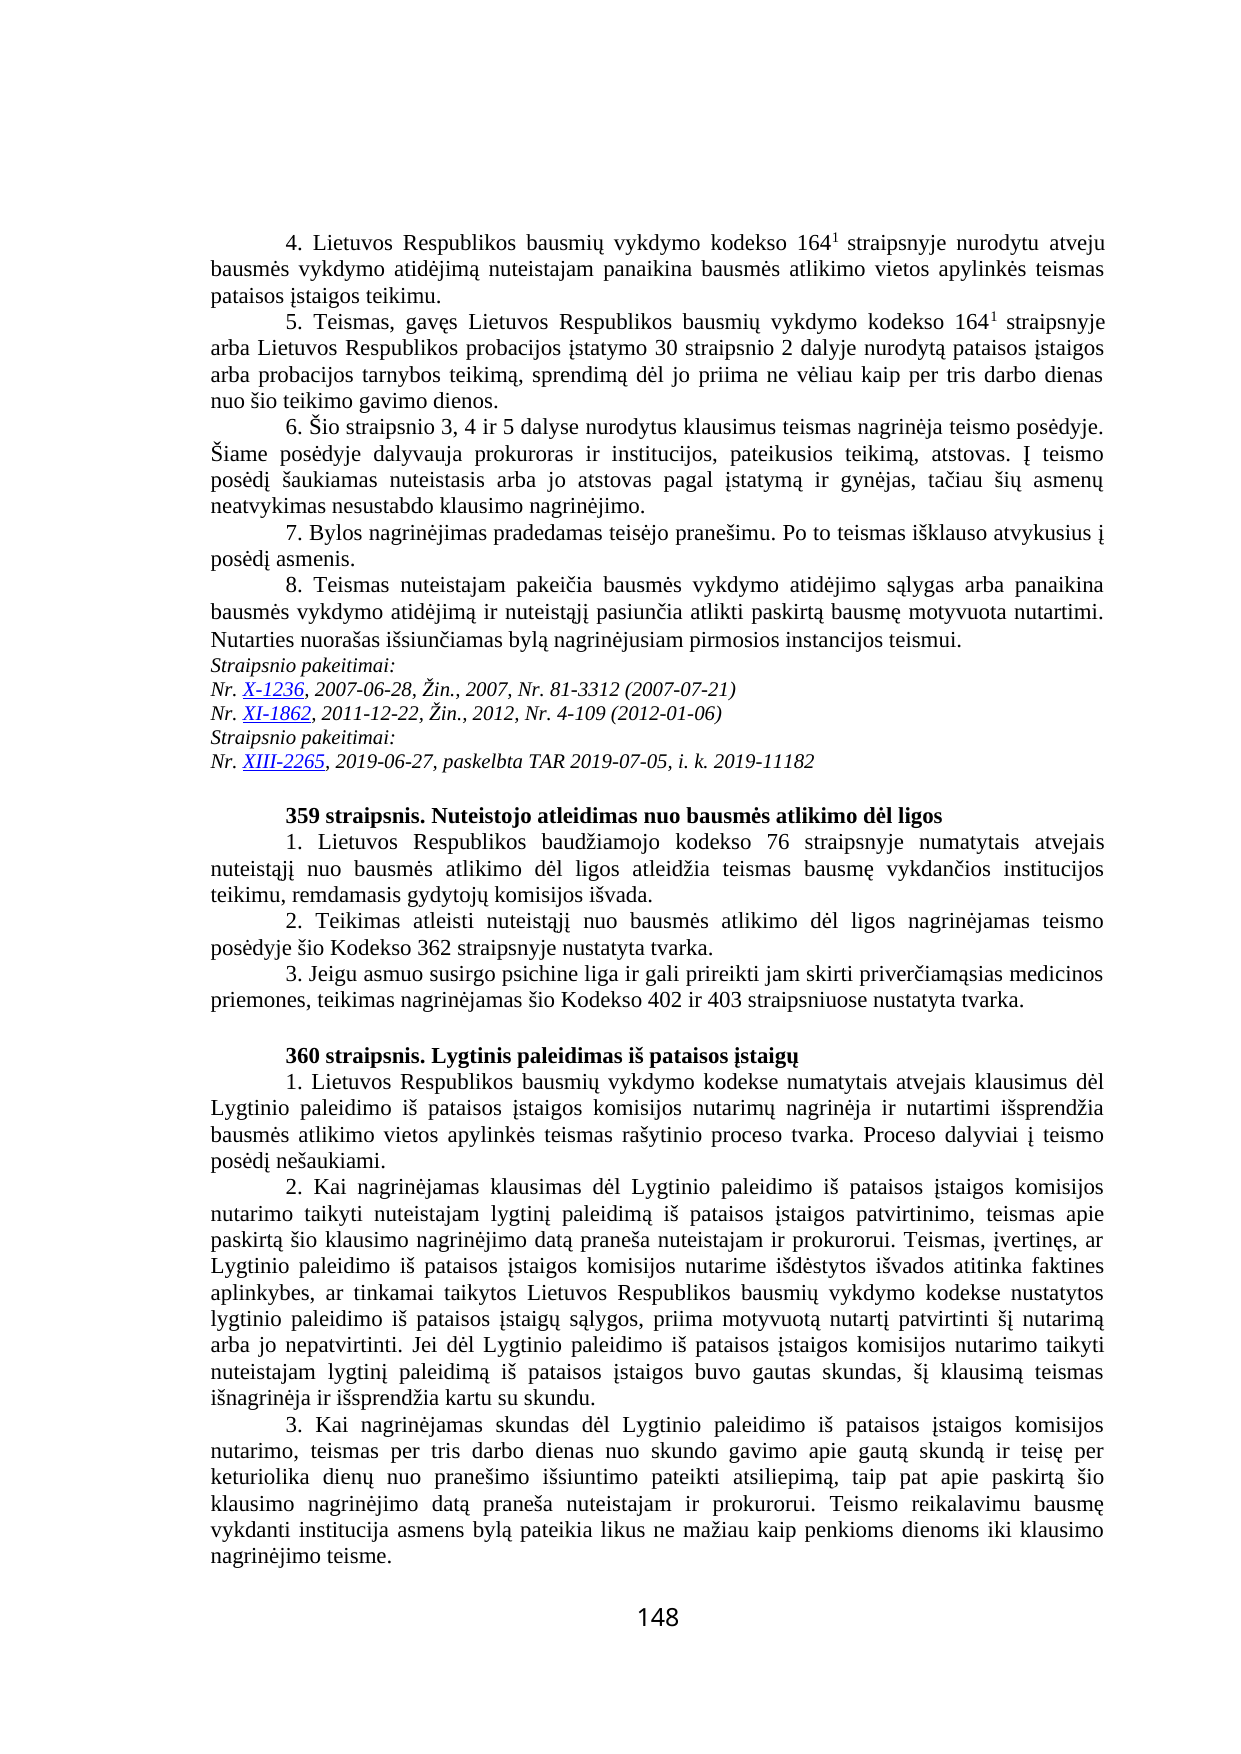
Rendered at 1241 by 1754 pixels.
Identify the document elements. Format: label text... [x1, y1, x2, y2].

text 2. Teikimas atleisti nuteistąjį nuo bausmės atlikimo dėl ligos nagrinėjamas teismo posėdyje šio Kodekso 362 straipsnyje nustatyta tvarka. [210, 907, 1105, 960]
text 6. Šio straipsnio 3, 4 ir 5 dalyse nurodytus klausimus teismas nagrinėja teismo posėdyje. Šiame posėdyje dalyvauja prokuroras ir institucijos, pateikusios teikimą, atstovas. Į teismo posėdį šaukiamas nuteistasis arba jo atstovas pagal įstatymą ir gynėjas, tačiau šių asmenų neatvykimas nesustabdo klausimo nagrinėjimo. [210, 413, 1105, 519]
text 1. Lietuvos Respublikos bausmių vykdymo kodekse numatytais atvejais klausimus dėl Lygtinio paleidimo iš pataisos įstaigos komisijos nutarimų nagrinėja ir nutartimi išsprendžia bausmės atlikimo vietos apylinkės teismas rašytinio proceso tvarka. Proceso dalyviai į teismo posėdį nešaukiami. [210, 1068, 1105, 1173]
text 360 straipsnis. Lygtinis paleidimas iš pataisos įstaigų [210, 1042, 1105, 1068]
text Nr. XIII-2265, 2019-06-27, paskelbta TAR 2019-07-05, i. k. 2019-11182 [210, 749, 1105, 773]
text 2. Kai nagrinėjamas klausimas dėl Lygtinio paleidimo iš pataisos įstaigos komisijos nutarimo taikyti nuteistajam lygtinį paleidimą iš pataisos įstaigos patvirtinimo, teismas apie paskirtą šio klausimo nagrinėjimo datą praneša nuteistajam ir prokurorui. Teismas, įvertinęs, ar Lygtinio paleidimo iš pataisos įstaigos komisijos nutarime išdėstytos išvados atitinka faktines aplinkybes, ar tinkamai taikytos Lietuvos Respublikos bausmių vykdymo kodekse nustatytos lygtinio paleidimo iš pataisos įstaigų sąlygos, priima motyvuotą nutartį patvirtinti šį nutarimą arba jo nepatvirtinti. Jei dėl Lygtinio paleidimo iš pataisos įstaigos komisijos nutarimo taikyti nuteistajam lygtinį paleidimą iš pataisos įstaigos buvo gautas skundas, šį klausimą teismas išnagrinėja ir išsprendžia kartu su skundu. [210, 1173, 1105, 1411]
text 3. Kai nagrinėjamas skundas dėl Lygtinio paleidimo iš pataisos įstaigos komisijos nutarimo, teismas per tris darbo dienas nuo skundo gavimo apie gautą skundą ir teisę per keturiolika dienų nuo pranešimo išsiuntimo pateikti atsiliepimą, taip pat apie paskirtą šio klausimo nagrinėjimo datą praneša nuteistajam ir prokurorui. Teismo reikalavimu bausmę vykdanti institucija asmens bylą pateikia likus ne mažiau kaip penkioms dienoms iki klausimo nagrinėjimo teisme. [210, 1411, 1105, 1569]
text 5. Teismas, gavęs Lietuvos Respublikos bausmių vykdymo kodekso 1641 straipsnyje arba Lietuvos Respublikos probacijos įstatymo 30 straipsnio 2 dalyje nurodytą pataisos įstaigos arba probacijos tarnybos teikimą, sprendimą dėl jo priima ne vėliau kaip per tris darbo dienas nuo šio teikimo gavimo dienos. [210, 308, 1105, 413]
text 359 straipsnis. Nuteistojo atleidimas nuo bausmės atlikimo dėl ligos [210, 802, 1105, 828]
text Straipsnio pakeitimai: [210, 653, 1105, 677]
text 7. Bylos nagrinėjimas pradedamas teisėjo pranešimu. Po to teismas išklauso atvykusius į posėdį asmenis. [210, 519, 1105, 572]
text 3. Jeigu asmuo susirgo psichine liga ir gali prireikti jam skirti priverčiamąsias medicinos priemones, teikimas nagrinėjamas šio Kodekso 402 ir 403 straipsniuose nustatyta tvarka. [210, 960, 1105, 1013]
text 8. Teismas nuteistajam pakeičia bausmės vykdymo atidėjimo sąlygas arba panaikina bausmės vykdymo atidėjimą ir nuteistąjį pasiunčia atlikti paskirtą bausmę motyvuota nutartimi. Nutarties nuorašas išsiunčiamas bylą nagrinėjusiam pirmosios instancijos teismui. [210, 572, 1105, 653]
text 4. Lietuvos Respublikos bausmių vykdymo kodekso 1641 straipsnyje nurodytu atveju bausmės vykdymo atidėjimą nuteistajam panaikina bausmės atlikimo vietos apylinkės teismas pataisos įstaigos teikimu. [210, 229, 1105, 308]
text Nr. XI-1862, 2011-12-22, Žin., 2012, Nr. 4-109 (2012-01-06) [210, 701, 1105, 725]
text Nr. X-1236, 2007-06-28, Žin., 2007, Nr. 81-3312 (2007-07-21) [210, 677, 1105, 701]
text Straipsnio pakeitimai: [210, 725, 1105, 749]
text 1. Lietuvos Respublikos baudžiamojo kodekso 76 straipsnyje numatytais atvejais nuteistąjį nuo bausmės atlikimo dėl ligos atleidžia teismas bausmę vykdančios institucijos teikimu, remdamasis gydytojų komisijos išvada. [210, 828, 1105, 907]
